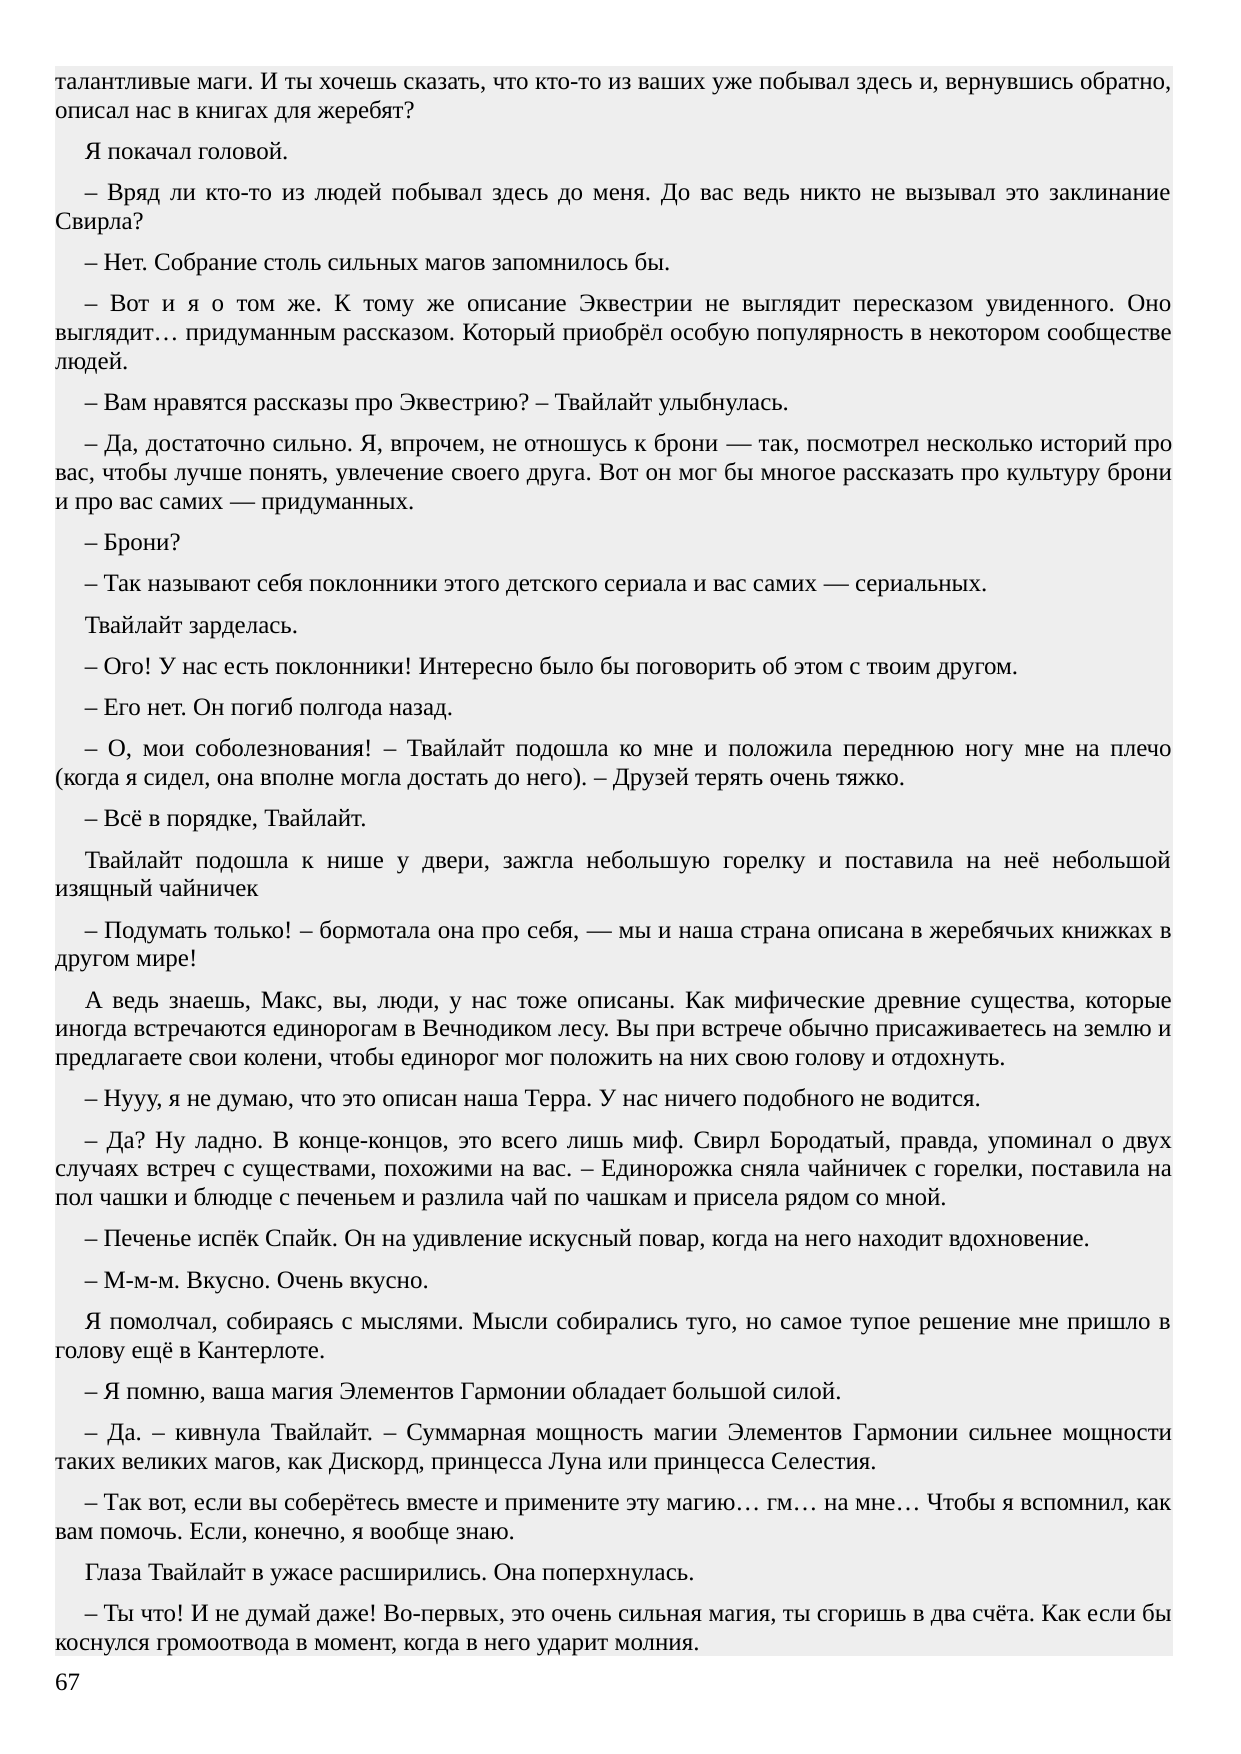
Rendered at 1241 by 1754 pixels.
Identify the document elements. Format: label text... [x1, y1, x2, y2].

text – Всё в порядке, Твайлайт. [55, 803, 1173, 832]
text – Печенье испёк Спайк. Он на удивление искусный повар, когда на него находит вдохновение. [55, 1223, 1173, 1252]
text Твайлайт зарделась. [55, 610, 1173, 638]
text – Вот и я о том же. К тому же описание Эквестрии не выглядит пересказом увиденного. Оно выглядит… придуманным рассказом. Который приобрёл особую популярность в некотором сообществе людей. [55, 288, 1173, 375]
text А ведь знаешь, Макс, вы, люди, у нас тоже описаны. Как мифические древние существа, которые иногда встречаются единорогам в Вечнодиком лесу. Вы при встрече обычно присаживаетесь на землю и предлагаете свои колени, чтобы единорог мог положить на них свою голову и отдохнуть. [55, 985, 1173, 1071]
text – Да. – кивнула Твайлайт. – Суммарная мощность магии Элементов Гармонии сильнее мощности таких великих магов, как Дискорд, принцесса Луна или принцесса Селестия. [55, 1417, 1173, 1475]
text – Да? Ну ладно. В конце-концов, это всего лишь миф. Свирл Бородатый, правда, упоминал о двух случаях встреч с существами, похожими на вас. – Единорожка сняла чайничек с горелки, поставила на пол чашки и блюдце с печеньем и разлила чай по чашкам и присела рядом со мной. [55, 1125, 1173, 1211]
text – О, мои соболезнования! – Твайлайт подошла ко мне и положила переднюю ногу мне на плечо (когда я сидел, она вполне могла достать до него). – Друзей терять очень тяжко. [55, 733, 1173, 791]
text – Ты что! И не думай даже! Во-первых, это очень сильная магия, ты сгоришь в два счёта. Как если бы коснулся громоотвода в момент, когда в него ударит молния. [55, 1598, 1173, 1656]
text – Я помню, ваша магия Элементов Гармонии обладает большой силой. [55, 1376, 1173, 1405]
text Я помолчал, собираясь с мыслями. Мысли собирались туго, но самое тупое решение мне пришло в голову ещё в Кантерлоте. [55, 1306, 1173, 1363]
text – Нууу, я не думаю, что это описан наша Терра. У нас ничего подобного не водится. [55, 1083, 1173, 1112]
text Твайлайт подошла к нише у двери, зажгла небольшую горелку и поставила на неё небольшой изящный чайничек [55, 845, 1173, 902]
text – Подумать только! – бормотала она про себя, — мы и наша страна описана в жеребячьих книжках в другом мире! [55, 915, 1173, 972]
text талантливые маги. И ты хочешь сказать, что кто-то из ваших уже побывал здесь и, вернувшись обратно, описал нас в книгах для жеребят? [55, 66, 1173, 123]
text – Да, достаточно сильно. Я, впрочем, не отношусь к брони — так, посмотрел несколько историй про вас, чтобы лучше понять, увлечение своего друга. Вот он мог бы многое рассказать про культуру брони и про вас самих — придуманных. [55, 428, 1173, 515]
text – Его нет. Он погиб полгода назад. [55, 692, 1173, 721]
text – Так вот, если вы соберётесь вместе и примените эту магию… гм… на мне… Чтобы я вспомнил, как вам помочь. Если, конечно, я вообще знаю. [55, 1487, 1173, 1545]
text – Вам нравятся рассказы про Эквестрию? – Твайлайт улыбнулась. [55, 387, 1173, 416]
text – М-м-м. Вкусно. Очень вкусно. [55, 1265, 1173, 1293]
text – Брони? [55, 527, 1173, 556]
text – Ого! У нас есть поклонники! Интересно было бы поговорить об этом с твоим другом. [55, 651, 1173, 680]
text – Нет. Собрание столь сильных магов запомнилось бы. [55, 247, 1173, 276]
text Я покачал головой. [55, 136, 1173, 165]
text Глаза Твайлайт в ужасе расширились. Она поперхнулась. [55, 1557, 1173, 1586]
text – Так называют себя поклонники этого детского сериала и вас самих — сериальных. [55, 568, 1173, 597]
text – Вряд ли кто-то из людей побывал здесь до меня. До вас ведь никто не вызывал это заклинание Свирла? [55, 177, 1173, 235]
